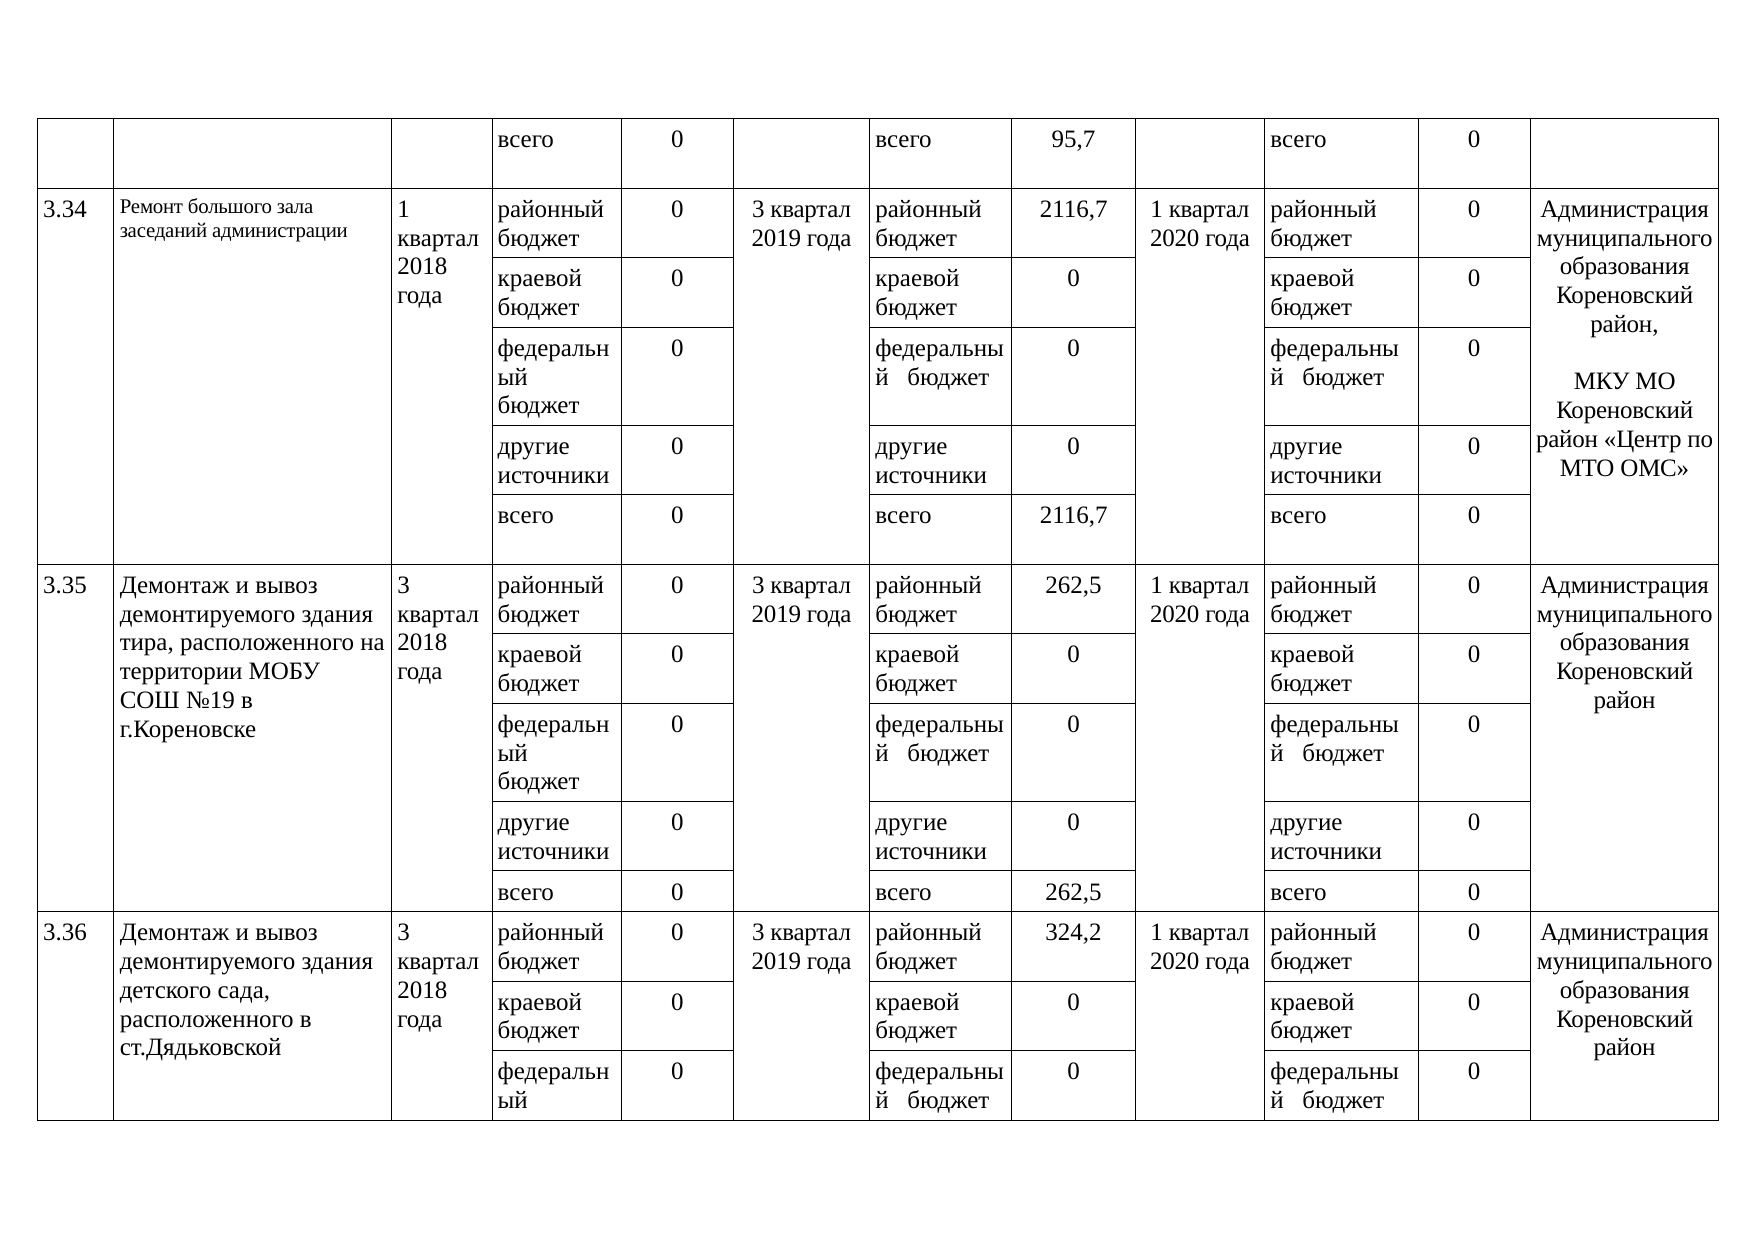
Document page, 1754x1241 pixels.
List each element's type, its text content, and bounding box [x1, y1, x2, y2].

table_cell Демонтаж и вывоз демонтируемого здания тира, расположенного на территории МОБУ СОШ №19 в г.Кореновске [114, 565, 391, 911]
table_cell 0 [1419, 982, 1530, 1050]
table_cell краевой бюджет [493, 634, 621, 703]
table_cell всего [493, 495, 621, 564]
table_cell 0 [1419, 426, 1530, 494]
table_cell краевой бюджет [1265, 258, 1418, 327]
table_cell 0 [1012, 982, 1135, 1050]
table_cell краевой бюджет [870, 982, 1011, 1050]
table_cell 0 [1419, 258, 1530, 327]
table_cell районный бюджет [870, 565, 1011, 633]
table_cell 0 [1012, 802, 1135, 870]
table_cell всего [1265, 119, 1418, 188]
table_cell Демонтаж и вывоз демонтируемого здания детского сада, расположенного в ст.Дядьковской [114, 912, 391, 1119]
table_cell всего [1265, 871, 1418, 911]
table_cell краевой бюджет [870, 258, 1011, 327]
table_cell 0 [622, 258, 733, 327]
table_cell 262,5 [1012, 871, 1135, 911]
table_cell всего [493, 119, 621, 188]
table_cell федеральный бюджет [870, 1051, 1011, 1119]
table_cell районный бюджет [870, 912, 1011, 981]
table_cell 0 [1419, 189, 1530, 257]
table_cell 262,5 [1012, 565, 1135, 633]
table_cell краевой бюджет [1265, 982, 1418, 1050]
table_cell 3 квартал 2019 года [734, 565, 869, 911]
table_cell 3 квартал 2019 года [734, 189, 869, 564]
table_cell 0 [1419, 704, 1530, 801]
table_cell федеральный [493, 1051, 621, 1119]
table_cell 0 [622, 802, 733, 870]
table_cell 0 [622, 495, 733, 564]
table_cell всего [870, 495, 1011, 564]
table_cell Ремонт большого зала заседаний администрации [114, 189, 391, 564]
table_cell федеральный бюджет [870, 704, 1011, 801]
table_cell 0 [1012, 426, 1135, 494]
table_cell 3.36 [38, 912, 113, 1119]
table_cell [1531, 119, 1718, 188]
table_cell федеральный бюджет [1265, 704, 1418, 801]
table_cell районный бюджет [870, 189, 1011, 257]
table_cell районный бюджет [493, 189, 621, 257]
table_cell 3.35 [38, 565, 113, 911]
table_cell [734, 119, 869, 188]
table_cell краевой бюджет [870, 634, 1011, 703]
table_cell 324,2 [1012, 912, 1135, 981]
table_cell 3.34 [38, 189, 113, 564]
table_cell 0 [1419, 1051, 1530, 1119]
table_cell другие источники [870, 426, 1011, 494]
table_cell 0 [622, 565, 733, 633]
table_cell 0 [1012, 1051, 1135, 1119]
table_cell 0 [1419, 634, 1530, 703]
table_cell 0 [622, 426, 733, 494]
table_cell 0 [1419, 871, 1530, 911]
table_cell районный бюджет [493, 565, 621, 633]
table_cell 0 [622, 871, 733, 911]
table_cell федеральный бюджет [493, 704, 621, 801]
table_cell [1136, 119, 1264, 188]
table_cell 3 квартал 2018 года [392, 912, 492, 1119]
table_cell 2116,7 [1012, 189, 1135, 257]
table_cell всего [870, 119, 1011, 188]
table_cell 0 [1419, 495, 1530, 564]
table_cell другие источники [1265, 426, 1418, 494]
table_cell краевой бюджет [493, 982, 621, 1050]
table_cell [38, 119, 113, 188]
table_cell 0 [1012, 634, 1135, 703]
table_cell 95,7 [1012, 119, 1135, 188]
table_cell 1 квартал 2020 года [1136, 565, 1264, 911]
table_cell 1 квартал 2018 года [392, 189, 492, 564]
table_cell 1 квартал 2020 года [1136, 189, 1264, 564]
table_cell районный бюджет [1265, 189, 1418, 257]
table_cell всего [870, 871, 1011, 911]
table_cell 0 [1419, 912, 1530, 981]
table_cell другие источники [870, 802, 1011, 870]
table_cell 0 [622, 634, 733, 703]
table_cell 1 квартал 2020 года [1136, 912, 1264, 1119]
table_cell 0 [622, 912, 733, 981]
table_cell другие источники [493, 802, 621, 870]
table_cell 0 [622, 119, 733, 188]
table_cell 3 квартал 2018 года [392, 565, 492, 911]
table_cell 0 [1419, 802, 1530, 870]
table_cell 0 [622, 189, 733, 257]
table_cell 0 [1012, 704, 1135, 801]
table_cell 0 [622, 982, 733, 1050]
table_cell районный бюджет [1265, 565, 1418, 633]
table_cell районный бюджет [493, 912, 621, 981]
table_cell другие источники [493, 426, 621, 494]
table_cell Администрация муниципального образования Кореновский район [1531, 912, 1718, 1119]
table_cell [392, 119, 492, 188]
table_cell Администрация муниципального образования Кореновский район [1531, 565, 1718, 911]
table_cell районный бюджет [1265, 912, 1418, 981]
table_cell 0 [622, 328, 733, 425]
table_cell всего [493, 871, 621, 911]
table_cell 0 [1419, 119, 1530, 188]
table_cell 0 [1012, 328, 1135, 425]
table_cell 3 квартал 2019 года [734, 912, 869, 1119]
table_cell федеральный бюджет [1265, 1051, 1418, 1119]
table_cell федеральный бюджет [870, 328, 1011, 425]
table_cell другие источники [1265, 802, 1418, 870]
table_cell 0 [622, 1051, 733, 1119]
table_cell федеральный бюджет [1265, 328, 1418, 425]
table_cell 0 [1419, 565, 1530, 633]
table_cell 2116,7 [1012, 495, 1135, 564]
table_cell 0 [622, 704, 733, 801]
table_cell Администрация муниципального образования Кореновский район, МКУ МО Кореновский район «Центр по МТО ОМС» [1531, 189, 1718, 564]
table_cell 0 [1419, 328, 1530, 425]
table_cell 0 [1012, 258, 1135, 327]
table_cell краевой бюджет [493, 258, 621, 327]
table_cell всего [1265, 495, 1418, 564]
table_cell [114, 119, 391, 188]
table_cell краевой бюджет [1265, 634, 1418, 703]
table_cell федеральный бюджет [493, 328, 621, 425]
